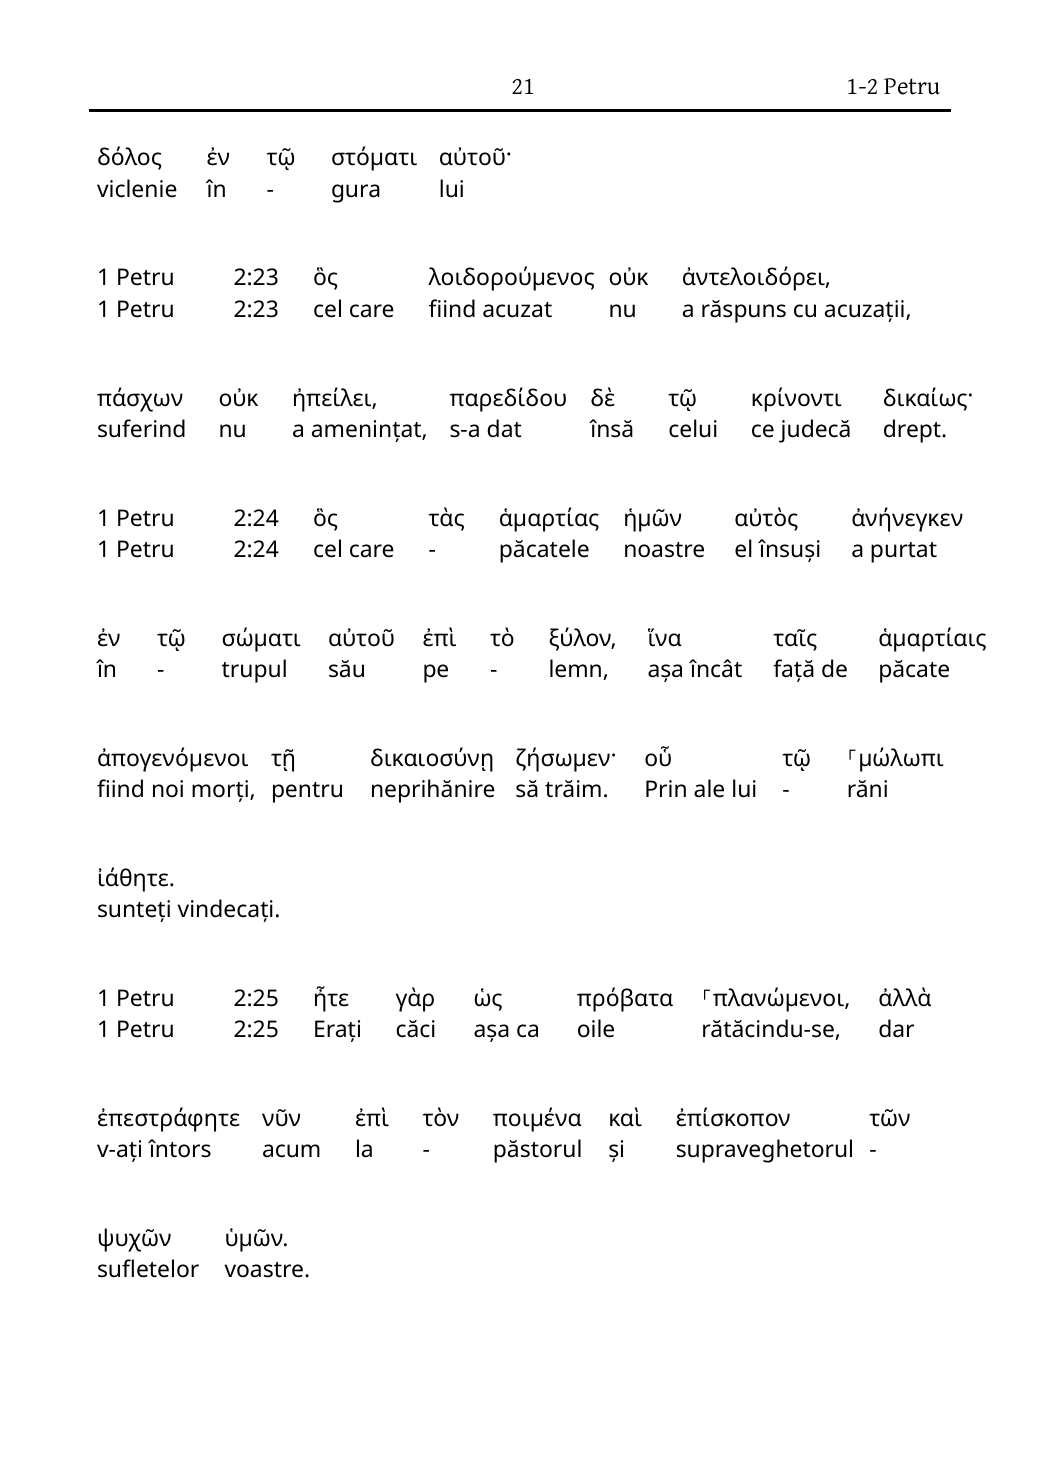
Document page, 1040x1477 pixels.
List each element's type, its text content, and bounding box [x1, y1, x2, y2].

table_cell ἐπὶ [351, 1102, 418, 1133]
table_header [879, 350, 995, 381]
table_cell ἀπογενόμενοι [93, 742, 267, 773]
table_cell τῷ [664, 381, 746, 413]
table_cell gura [327, 173, 434, 204]
table_cell δὲ [586, 381, 664, 413]
table_cell ⸀πλανώμενοι, [697, 982, 874, 1013]
table_header [288, 350, 445, 381]
table_cell ἰάθητε. [93, 862, 292, 893]
table_cell oile [573, 1013, 697, 1044]
table_cell noastre [619, 533, 730, 564]
table_cell 2:25 [229, 982, 309, 1013]
table_cell αὐτοῦ· [435, 141, 533, 172]
table_header [730, 470, 847, 502]
table_cell la [351, 1133, 418, 1164]
table_cell δικαίως· [879, 381, 995, 413]
table_header [586, 350, 664, 381]
table_cell 1 Petru [93, 1013, 229, 1044]
table_cell 2:24 [229, 502, 309, 533]
table_cell τῇ [267, 742, 366, 773]
table_header [153, 590, 217, 622]
table_cell 1 Petru [93, 982, 229, 1013]
table_cell - [865, 1133, 941, 1164]
table_cell sunteți vindecați. [93, 893, 292, 924]
table_cell ἀντελοιδόρει, [678, 261, 929, 293]
table_cell ζήσωμεν· [511, 742, 640, 773]
table_cell σώματι [217, 622, 324, 653]
table_cell nu [604, 293, 677, 324]
table_header [418, 1071, 488, 1102]
table_cell 2:23 [229, 293, 309, 324]
table_cell ἀλλὰ [874, 982, 959, 1013]
table_cell πρόβατα [573, 982, 697, 1013]
table_cell 2:25 [229, 1013, 309, 1044]
table_cell δόλος [93, 141, 202, 172]
table_cell în [93, 653, 153, 684]
table_cell și [604, 1133, 671, 1164]
table_cell γὰρ [391, 982, 469, 1013]
table_header [309, 230, 424, 261]
table_cell viclenie [93, 173, 202, 204]
table_header [469, 951, 572, 982]
table_cell pentru [267, 773, 366, 804]
table_header [309, 470, 424, 502]
table_cell acum [258, 1133, 351, 1164]
table_cell rătăcindu-se, [697, 1013, 874, 1044]
table_cell a răspuns cu acuzații, [678, 293, 929, 324]
table_cell νῦν [258, 1102, 351, 1133]
table_cell ποιμένα [489, 1102, 604, 1133]
table_cell αὐτὸς [730, 502, 847, 533]
table_cell cel care [309, 293, 424, 324]
table_header [671, 1071, 865, 1102]
table_header [366, 711, 511, 742]
table_cell 2:23 [229, 261, 309, 293]
table_header [865, 1071, 941, 1102]
table_header [93, 951, 229, 982]
table_header [93, 1191, 220, 1222]
table_cell οὐκ [214, 381, 288, 413]
table_header [424, 230, 604, 261]
table_cell καὶ [604, 1102, 671, 1133]
table_cell fiind noi morți, [93, 773, 267, 804]
table_header [746, 350, 878, 381]
table_cell ἦτε [309, 982, 391, 1013]
table_cell neprihănire [366, 773, 511, 804]
table_cell ἡμῶν [619, 502, 730, 533]
table_cell - [486, 653, 544, 684]
table_cell - [262, 173, 327, 204]
table_header [258, 1071, 351, 1102]
table_header [220, 1191, 336, 1222]
table_cell să trăim. [511, 773, 640, 804]
table_cell ⸀μώλωπι [843, 742, 974, 773]
table_cell κρίνοντι [746, 381, 878, 413]
table_header [424, 470, 494, 502]
table_header [93, 831, 292, 862]
table_cell 1 Petru [93, 502, 229, 533]
table_header [217, 590, 324, 622]
table_header [489, 1071, 604, 1102]
table_cell ψυχῶν [93, 1222, 220, 1253]
table_header [486, 590, 544, 622]
table_cell fiind acuzat [424, 293, 604, 324]
table_cell ἐν [93, 622, 153, 653]
table_cell - [153, 653, 217, 684]
table_header [267, 711, 366, 742]
table_cell ξύλον, [544, 622, 643, 653]
table_header [643, 590, 769, 622]
table_cell 1 Petru [93, 533, 229, 564]
table_header [93, 1071, 258, 1102]
table_cell căci [391, 1013, 469, 1044]
table_cell παρεδίδου [445, 381, 586, 413]
table_header [604, 230, 677, 261]
table_cell λοιδορούμενος [424, 261, 604, 293]
table_cell ἁμαρτίας [495, 502, 619, 533]
table_header [351, 1071, 418, 1102]
table_cell supraveghetorul [671, 1133, 865, 1164]
table_cell așa ca [469, 1013, 572, 1044]
table_cell celui [664, 413, 746, 444]
table_cell a purtat [847, 533, 986, 564]
table_cell său [324, 653, 418, 684]
table_header [324, 590, 418, 622]
table_cell dar [874, 1013, 959, 1044]
table_header [495, 470, 619, 502]
table_cell ἁμαρτίαις [874, 622, 1003, 653]
table_header [573, 951, 697, 982]
table_header [778, 711, 842, 742]
table_cell păstorul [489, 1133, 604, 1164]
table_cell αὐτοῦ [324, 622, 418, 653]
table_header [93, 470, 229, 502]
table_cell τῷ [153, 622, 217, 653]
table_cell lui [435, 173, 533, 204]
table_cell ὑμῶν. [220, 1222, 336, 1253]
table_cell sufletelor [93, 1254, 220, 1285]
table_cell s-a dat [445, 413, 586, 444]
table_header [93, 711, 267, 742]
table_cell ἀνήνεγκεν [847, 502, 986, 533]
table_header [544, 590, 643, 622]
table_cell ταῖς [769, 622, 874, 653]
table_cell 2:24 [229, 533, 309, 564]
table_header [640, 711, 778, 742]
table_cell πάσχων [93, 381, 214, 413]
table_cell ὃς [309, 502, 424, 533]
table_cell pe [418, 653, 486, 684]
table_cell οὐκ [604, 261, 677, 293]
table_cell păcate [874, 653, 1003, 684]
table_cell păcatele [495, 533, 619, 564]
table_header [214, 350, 288, 381]
table_cell τὰς [424, 502, 494, 533]
table_header [604, 1071, 671, 1102]
table_cell Erați [309, 1013, 391, 1044]
table_cell drept. [879, 413, 995, 444]
table_header [619, 470, 730, 502]
table_cell 1 Petru [93, 261, 229, 293]
table_cell ἐπὶ [418, 622, 486, 653]
table_cell însă [586, 413, 664, 444]
table_cell așa încât [643, 653, 769, 684]
table_cell ἐπίσκοπον [671, 1102, 865, 1133]
table_cell τὸν [418, 1102, 488, 1133]
table_cell τῷ [778, 742, 842, 773]
table_header [309, 951, 391, 982]
table_cell față de [769, 653, 874, 684]
table_cell v-ați întors [93, 1133, 258, 1164]
table_header [697, 951, 874, 982]
table_header [511, 711, 640, 742]
table_cell - [418, 1133, 488, 1164]
table_cell răni [843, 773, 974, 804]
table_cell ἵνα [643, 622, 769, 653]
table_cell suferind [93, 413, 214, 444]
table_cell ἠπείλει, [288, 381, 445, 413]
table_cell trupul [217, 653, 324, 684]
table_header [391, 951, 469, 982]
table_header [678, 230, 929, 261]
table_header [843, 711, 974, 742]
table_cell - [778, 773, 842, 804]
table_cell nu [214, 413, 288, 444]
table_cell στόματι [327, 141, 434, 172]
table_header [229, 470, 309, 502]
table_cell δικαιοσύνῃ [366, 742, 511, 773]
table_cell el însuși [730, 533, 847, 564]
table_cell voastre. [220, 1254, 336, 1285]
table_header [93, 230, 229, 261]
table_header [418, 590, 486, 622]
table_header [664, 350, 746, 381]
table_cell în [202, 173, 262, 204]
table_cell Prin ale lui [640, 773, 778, 804]
table_cell οὗ [640, 742, 778, 773]
table_cell 1 Petru [93, 293, 229, 324]
table_cell ce judecă [746, 413, 878, 444]
table_cell τὸ [486, 622, 544, 653]
table_cell τῶν [865, 1102, 941, 1133]
table_cell lemn, [544, 653, 643, 684]
table_header [847, 470, 986, 502]
table_header [229, 951, 309, 982]
table_header [93, 590, 153, 622]
table_cell τῷ [262, 141, 327, 172]
table_cell cel care [309, 533, 424, 564]
table_header [874, 590, 1003, 622]
table_cell ὡς [469, 982, 572, 1013]
table_header [874, 951, 959, 982]
table_header [445, 350, 586, 381]
table_cell - [424, 533, 494, 564]
table_cell ὃς [309, 261, 424, 293]
table_header [769, 590, 874, 622]
table_cell ἐπεστράφητε [93, 1102, 258, 1133]
table_header [93, 350, 214, 381]
table_header [229, 230, 309, 261]
table_cell a amenințat, [288, 413, 445, 444]
table_cell ἐν [202, 141, 262, 172]
